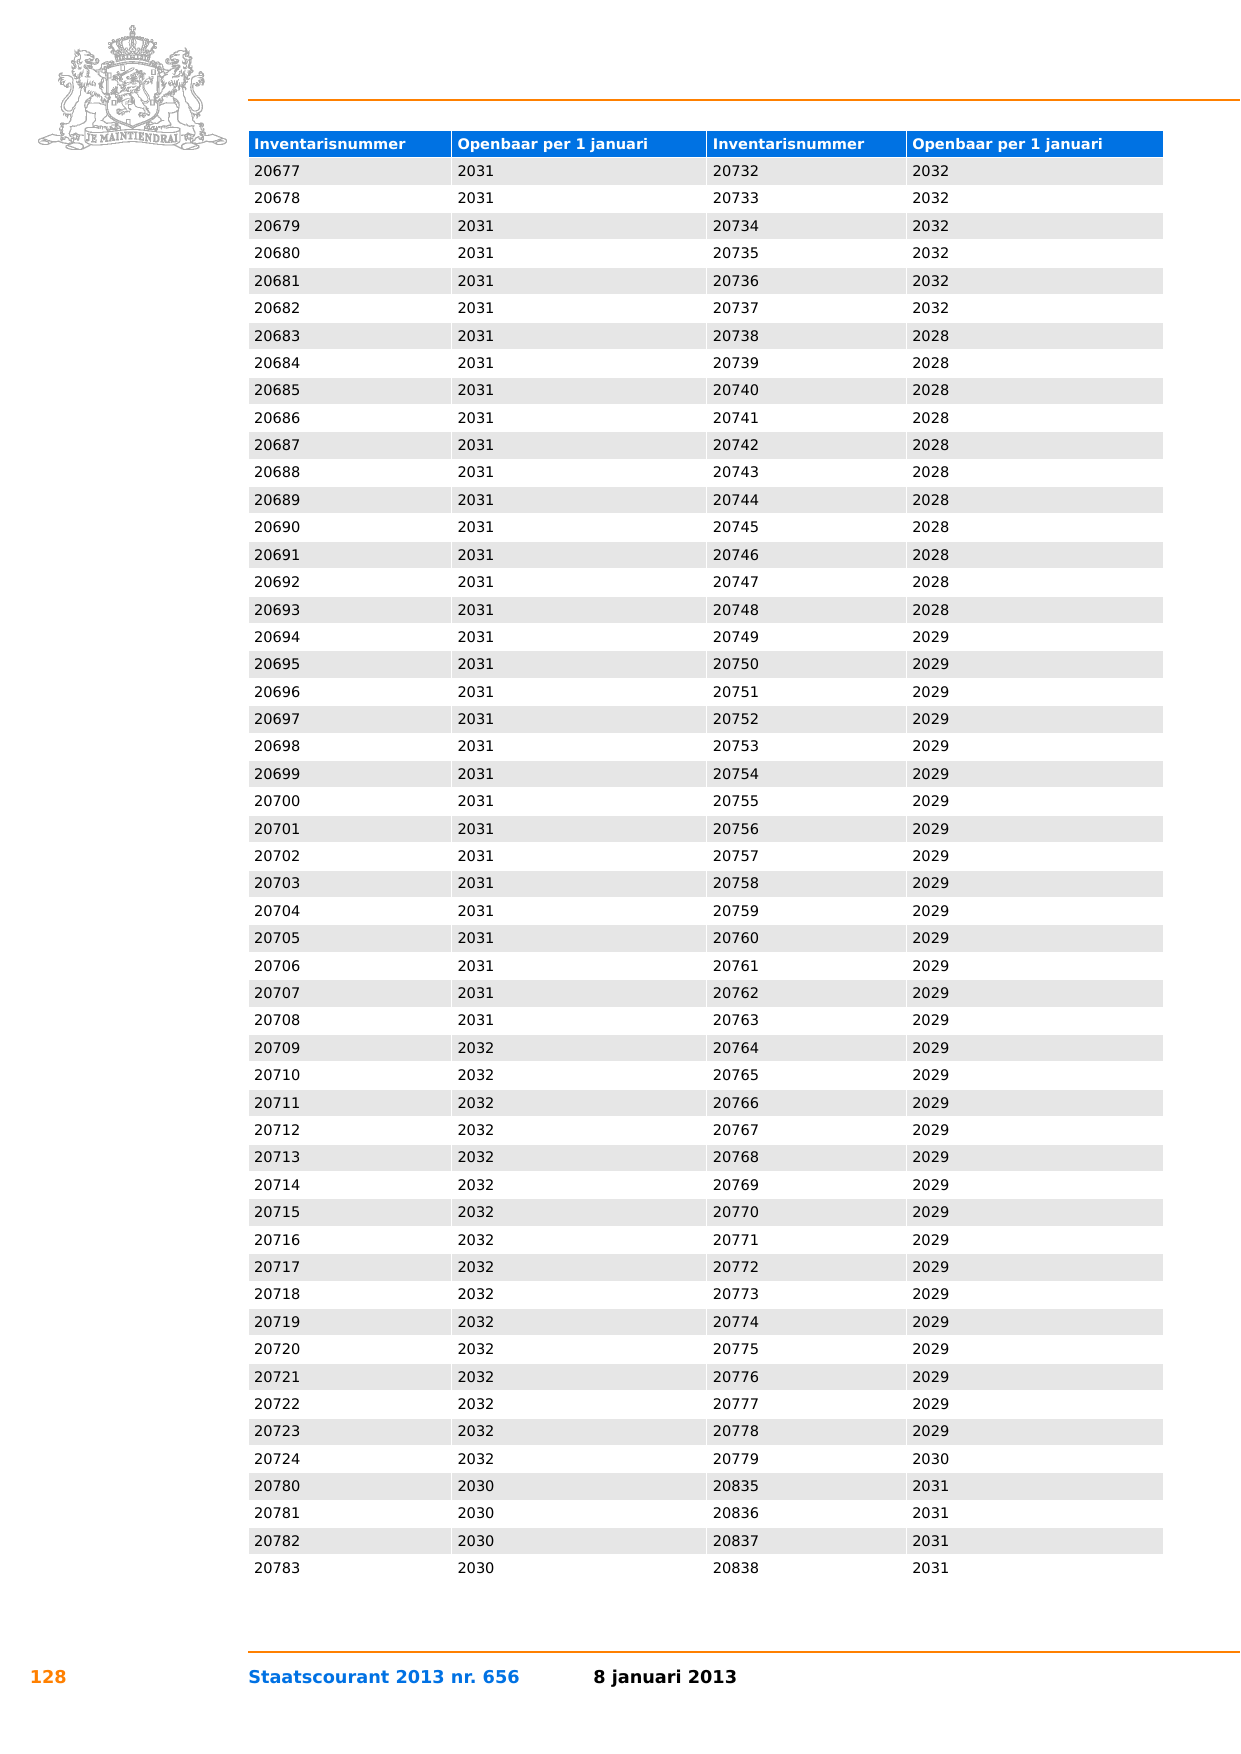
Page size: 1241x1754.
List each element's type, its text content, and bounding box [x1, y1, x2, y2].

table_cell 2031 [452, 186, 706, 212]
table_cell 20749 [707, 624, 906, 650]
table_cell 2031 [452, 679, 706, 705]
table_cell 20704 [249, 898, 451, 924]
table_cell 2031 [452, 569, 706, 596]
table_cell 2029 [907, 898, 1163, 924]
table_cell 2031 [452, 515, 706, 541]
table_cell 20690 [249, 515, 451, 541]
table_cell 2028 [907, 487, 1163, 513]
table_cell 2032 [452, 1090, 706, 1116]
table_cell 2030 [452, 1473, 706, 1500]
table_cell 2029 [907, 624, 1163, 650]
picture [38, 25, 227, 150]
table_cell 20782 [249, 1528, 451, 1554]
table_cell 20697 [249, 706, 451, 733]
table_cell 20733 [707, 186, 906, 212]
table_cell 20712 [249, 1117, 451, 1143]
table_cell 2031 [452, 925, 706, 952]
table_header Inventarisnummer [249, 131, 451, 157]
table_cell 2028 [907, 432, 1163, 459]
table_cell 20746 [707, 542, 906, 568]
table_cell 2032 [452, 1227, 706, 1253]
table_cell 2032 [452, 1282, 706, 1308]
table_cell 20739 [707, 350, 906, 376]
table_cell 2031 [452, 158, 706, 185]
table_cell 20756 [707, 816, 906, 842]
table_cell 20706 [249, 953, 451, 979]
table_cell 20740 [707, 378, 906, 404]
table_cell 20767 [707, 1117, 906, 1143]
table_cell 2031 [452, 268, 706, 294]
table_cell 2031 [452, 624, 706, 650]
table_cell 20770 [707, 1199, 906, 1226]
table_header Inventarisnummer [707, 131, 906, 157]
table_cell 20713 [249, 1145, 451, 1171]
table_cell 2031 [452, 843, 706, 869]
table_cell 20693 [249, 597, 451, 623]
table_cell 2028 [907, 460, 1163, 486]
table_cell 20723 [249, 1419, 451, 1445]
table_cell 2029 [907, 1227, 1163, 1253]
table_cell 2031 [452, 295, 706, 322]
table_cell 2029 [907, 843, 1163, 869]
table_cell 2029 [907, 734, 1163, 760]
table_cell 2032 [452, 1364, 706, 1390]
table_cell 20837 [707, 1528, 906, 1554]
table_cell 20776 [707, 1364, 906, 1390]
table_cell 2029 [907, 651, 1163, 678]
table_cell 2031 [452, 761, 706, 787]
table_cell 2032 [452, 1419, 706, 1445]
table_cell 2031 [452, 432, 706, 459]
table_cell 2029 [907, 980, 1163, 1007]
table_cell 20744 [707, 487, 906, 513]
table_cell 2032 [452, 1199, 706, 1226]
table_cell 20751 [707, 679, 906, 705]
table_cell 20772 [707, 1254, 906, 1281]
table_cell 20750 [707, 651, 906, 678]
table_cell 2028 [907, 542, 1163, 568]
table_cell 20722 [249, 1391, 451, 1417]
table_cell 20691 [249, 542, 451, 568]
table_cell 20769 [707, 1172, 906, 1198]
table_cell 20762 [707, 980, 906, 1007]
table_cell 20708 [249, 1008, 451, 1034]
table_cell 2031 [452, 323, 706, 349]
table_cell 20773 [707, 1282, 906, 1308]
table_cell 2031 [452, 706, 706, 733]
table_cell 2028 [907, 405, 1163, 431]
table_cell 20703 [249, 871, 451, 897]
table_cell 2029 [907, 1364, 1163, 1390]
table_cell 20694 [249, 624, 451, 650]
table_cell 20695 [249, 651, 451, 678]
table_cell 2029 [907, 1309, 1163, 1335]
table_cell 20753 [707, 734, 906, 760]
table_cell 2029 [907, 706, 1163, 733]
table_cell 20710 [249, 1063, 451, 1089]
table_cell 2029 [907, 1254, 1163, 1281]
table_cell 2029 [907, 761, 1163, 787]
table_cell 20743 [707, 460, 906, 486]
table_cell 20718 [249, 1282, 451, 1308]
table_cell 20759 [707, 898, 906, 924]
table_cell 20716 [249, 1227, 451, 1253]
table_cell 20835 [707, 1473, 906, 1500]
table_cell 20681 [249, 268, 451, 294]
table_cell 20738 [707, 323, 906, 349]
table_cell 2029 [907, 1336, 1163, 1363]
table_cell 20692 [249, 569, 451, 596]
table_cell 20686 [249, 405, 451, 431]
table_cell 2031 [907, 1556, 1163, 1582]
table_cell 20779 [707, 1446, 906, 1472]
table_cell 20700 [249, 789, 451, 815]
table_cell 2030 [452, 1501, 706, 1527]
table_cell 2031 [452, 213, 706, 239]
table_cell 2031 [452, 816, 706, 842]
table_cell 20699 [249, 761, 451, 787]
table_header Openbaar per 1 januari [907, 131, 1163, 157]
table_cell 2030 [907, 1446, 1163, 1472]
table_cell 2028 [907, 350, 1163, 376]
table_cell 20680 [249, 241, 451, 267]
table_cell 20721 [249, 1364, 451, 1390]
table_cell 20720 [249, 1336, 451, 1363]
table_cell 20781 [249, 1501, 451, 1527]
table_cell 2032 [452, 1117, 706, 1143]
table_header Openbaar per 1 januari [452, 131, 706, 157]
table_cell 20678 [249, 186, 451, 212]
table_cell 2028 [907, 569, 1163, 596]
table_cell 2032 [907, 241, 1163, 267]
table_cell 2029 [907, 679, 1163, 705]
table_cell 2031 [452, 378, 706, 404]
table_cell 20715 [249, 1199, 451, 1226]
table_cell 20724 [249, 1446, 451, 1472]
table_cell 20714 [249, 1172, 451, 1198]
table_cell 2032 [452, 1254, 706, 1281]
table_cell 2032 [452, 1391, 706, 1417]
table_cell 2031 [452, 651, 706, 678]
table_cell 2031 [452, 597, 706, 623]
table_cell 2031 [452, 542, 706, 568]
table_cell 2028 [907, 323, 1163, 349]
table_cell 2029 [907, 1117, 1163, 1143]
table_cell 20682 [249, 295, 451, 322]
table_cell 20732 [707, 158, 906, 185]
table_cell 2029 [907, 953, 1163, 979]
table_cell 2029 [907, 1008, 1163, 1034]
table_cell 20689 [249, 487, 451, 513]
table_cell 20709 [249, 1035, 451, 1061]
table_cell 2029 [907, 789, 1163, 815]
table_cell 20735 [707, 241, 906, 267]
table_cell 20717 [249, 1254, 451, 1281]
table_cell 2031 [452, 980, 706, 1007]
table_cell 2031 [452, 350, 706, 376]
table_cell 2029 [907, 1419, 1163, 1445]
table_cell 2031 [452, 898, 706, 924]
table_cell 2032 [907, 186, 1163, 212]
table_cell 2030 [452, 1528, 706, 1554]
table_cell 2032 [452, 1063, 706, 1089]
table_cell 20736 [707, 268, 906, 294]
table_cell 20702 [249, 843, 451, 869]
table_cell 20768 [707, 1145, 906, 1171]
table_cell 2032 [452, 1145, 706, 1171]
table_cell 2032 [452, 1336, 706, 1363]
table_cell 20745 [707, 515, 906, 541]
table_cell 2031 [452, 241, 706, 267]
table_cell 20696 [249, 679, 451, 705]
table_cell 2031 [452, 953, 706, 979]
table_cell 20747 [707, 569, 906, 596]
table_cell 2029 [907, 1172, 1163, 1198]
table_cell 2031 [452, 405, 706, 431]
table_cell 20711 [249, 1090, 451, 1116]
table_cell 2032 [907, 295, 1163, 322]
table_cell 2031 [452, 734, 706, 760]
table_cell 20748 [707, 597, 906, 623]
table_cell 20780 [249, 1473, 451, 1500]
table_cell 2031 [907, 1528, 1163, 1554]
table_cell 2029 [907, 1035, 1163, 1061]
table_cell 2032 [452, 1172, 706, 1198]
table_cell 2030 [452, 1556, 706, 1582]
table_cell 20757 [707, 843, 906, 869]
table_cell 2029 [907, 816, 1163, 842]
table_cell 20775 [707, 1336, 906, 1363]
table_cell 20778 [707, 1419, 906, 1445]
table_cell 20688 [249, 460, 451, 486]
table_cell 20698 [249, 734, 451, 760]
table_cell 20683 [249, 323, 451, 349]
table_cell 2032 [452, 1309, 706, 1335]
table_cell 20761 [707, 953, 906, 979]
table_cell 20765 [707, 1063, 906, 1089]
table_cell 2032 [452, 1446, 706, 1472]
table_cell 20719 [249, 1309, 451, 1335]
table_cell 20737 [707, 295, 906, 322]
table_cell 2031 [907, 1501, 1163, 1527]
table_cell 2028 [907, 597, 1163, 623]
table_cell 20764 [707, 1035, 906, 1061]
table_cell 20777 [707, 1391, 906, 1417]
table_cell 20754 [707, 761, 906, 787]
table_cell 2031 [907, 1473, 1163, 1500]
table_cell 2031 [452, 1008, 706, 1034]
table_cell 20687 [249, 432, 451, 459]
table_cell 20838 [707, 1556, 906, 1582]
table_cell 2031 [452, 789, 706, 815]
table_cell 20677 [249, 158, 451, 185]
table_cell 2029 [907, 1199, 1163, 1226]
table_cell 2029 [907, 871, 1163, 897]
table_cell 2032 [907, 158, 1163, 185]
table_cell 2029 [907, 1063, 1163, 1089]
table_cell 20742 [707, 432, 906, 459]
table_cell 20760 [707, 925, 906, 952]
table_cell 20707 [249, 980, 451, 1007]
table_cell 2031 [452, 871, 706, 897]
table_cell 2031 [452, 487, 706, 513]
table_cell 2032 [452, 1035, 706, 1061]
table_cell 20701 [249, 816, 451, 842]
table_cell 20684 [249, 350, 451, 376]
table_cell 2031 [452, 460, 706, 486]
table_cell 20705 [249, 925, 451, 952]
table_cell 2032 [907, 213, 1163, 239]
table_cell 2029 [907, 1282, 1163, 1308]
table_cell 20741 [707, 405, 906, 431]
table_cell 2032 [907, 268, 1163, 294]
table_cell 20783 [249, 1556, 451, 1582]
table_cell 20752 [707, 706, 906, 733]
table_cell 2029 [907, 1145, 1163, 1171]
table_cell 20763 [707, 1008, 906, 1034]
table_cell 2028 [907, 515, 1163, 541]
table_cell 2029 [907, 1391, 1163, 1417]
table_cell 20758 [707, 871, 906, 897]
table_cell 20755 [707, 789, 906, 815]
table_cell 20771 [707, 1227, 906, 1253]
table_cell 2029 [907, 1090, 1163, 1116]
table_cell 20734 [707, 213, 906, 239]
table_cell 20836 [707, 1501, 906, 1527]
table_cell 20774 [707, 1309, 906, 1335]
table_cell 20679 [249, 213, 451, 239]
table_cell 2028 [907, 378, 1163, 404]
table_cell 2029 [907, 925, 1163, 952]
table_cell 20685 [249, 378, 451, 404]
table_cell 20766 [707, 1090, 906, 1116]
